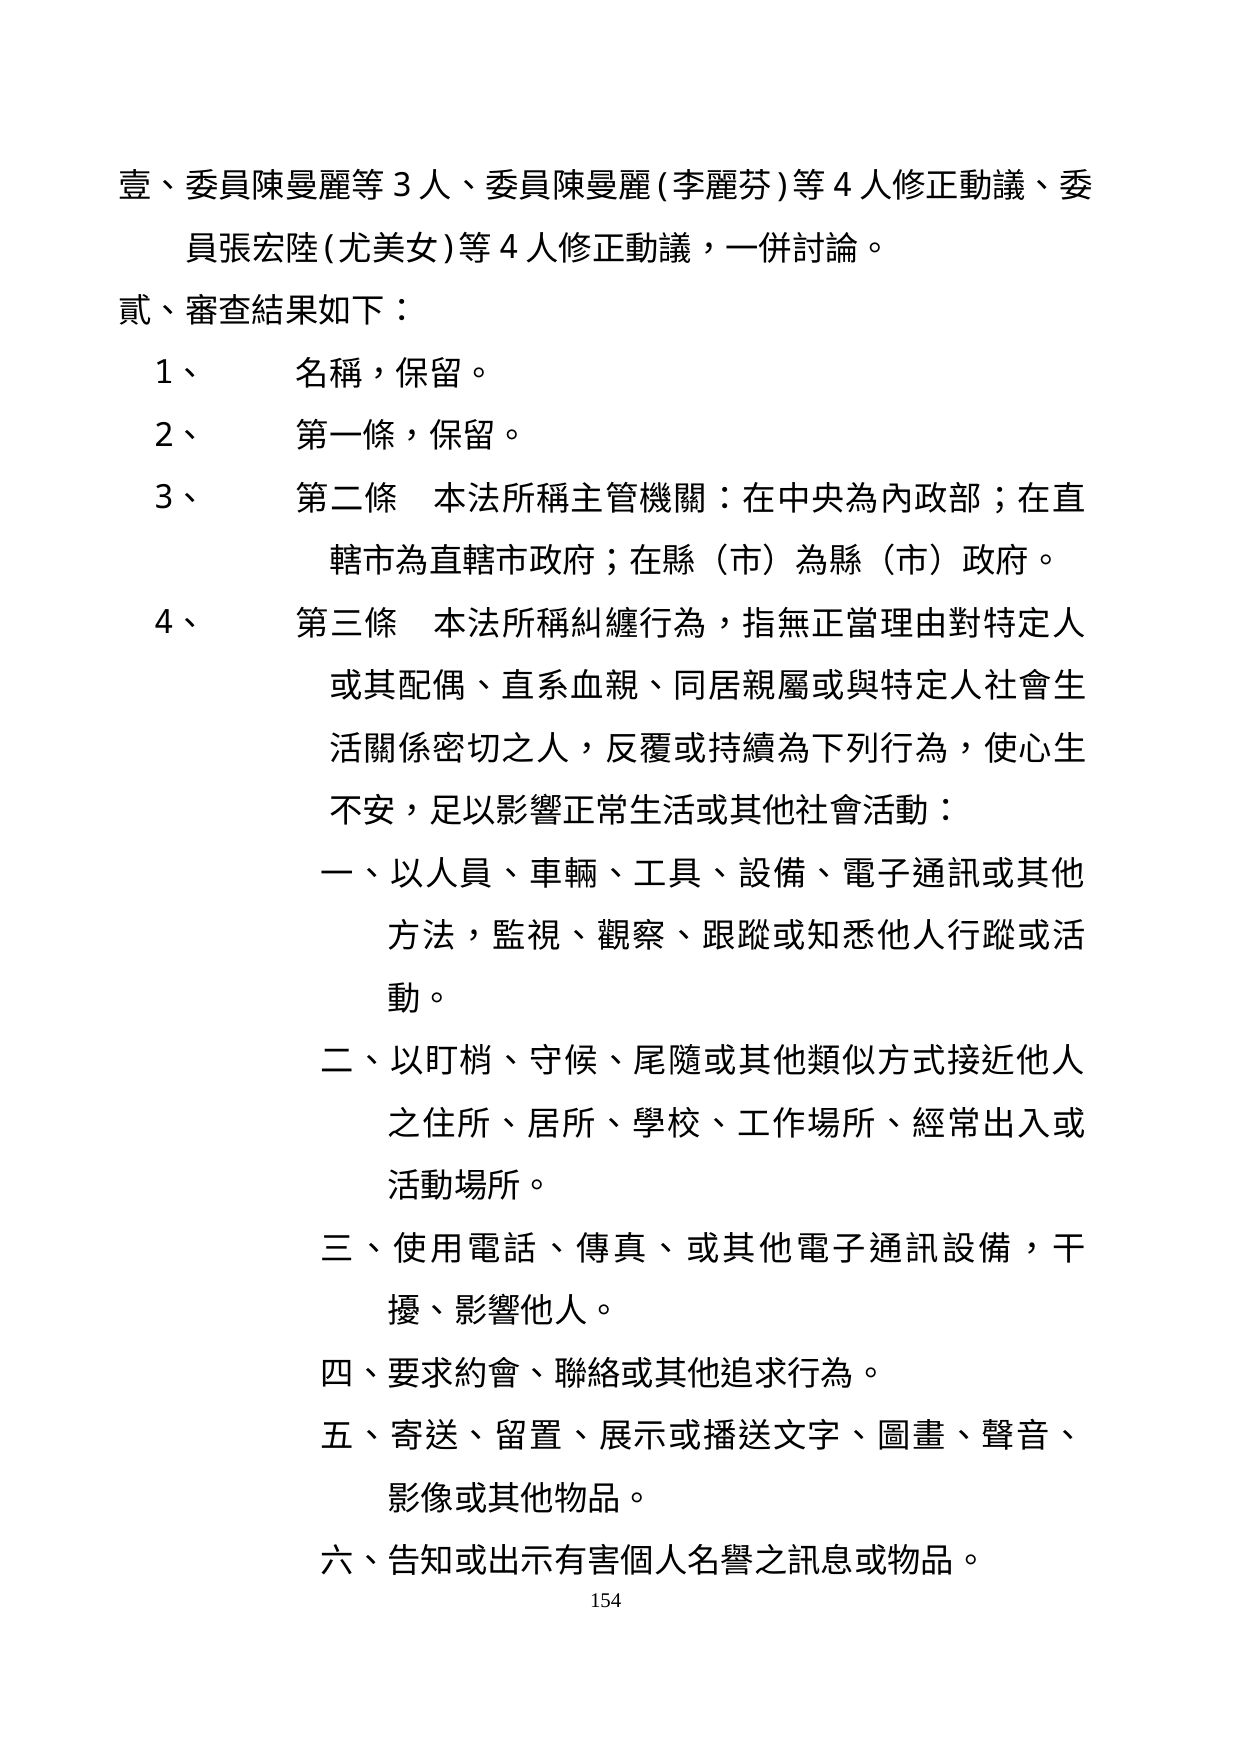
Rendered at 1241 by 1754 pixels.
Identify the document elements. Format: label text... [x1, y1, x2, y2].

table_cell [143, 392, 284, 454]
table_cell 第三條 本法所稱糾纏行為，指無正當理由對特定人或其配偶、直系血親、同居親屬或與特定人社會生活關係密切之人，反覆或持續為下列行為，使心生不安，足以影響正常生活或其他社會活動： 一、以人員、車輛、工具、設備、電子通訊或其他方法，監視、觀察、跟蹤或知悉他人行蹤或活動。 二、以盯梢、守候、尾隨或其他類似方式接近他人之住所、居所、學校、工作場所、經常出入或活動場所。 三、使用電話、傳真、或其他電子通訊設備，干擾、影響他人。 四、要求約會、聯絡或其他追求行為。 五、寄送、留置、展示或播送文字、圖畫、聲音、影像或其他物品。 六、告知或出示有害個人名譽之訊息或物品。 [284, 579, 1097, 1579]
table_cell [143, 579, 284, 1579]
table_cell 第二條 本法所稱主管機關：在中央為內政部；在直轄市為直轄市政府；在縣（市）為縣（市）政府。 [284, 454, 1097, 579]
table_cell 第一條，保留。 [284, 392, 1097, 454]
text 貳、審查結果如下： [118, 267, 1093, 329]
table_cell [143, 454, 284, 579]
text 壹、委員陳曼麗等3人、委員陳曼麗(李麗芬)等4人修正動議、委員張宏陸(尤美女)等4人修正動議，一併討論。 [118, 142, 1093, 267]
table_header 名稱，保留。 [284, 329, 1097, 392]
table_header [143, 329, 284, 392]
